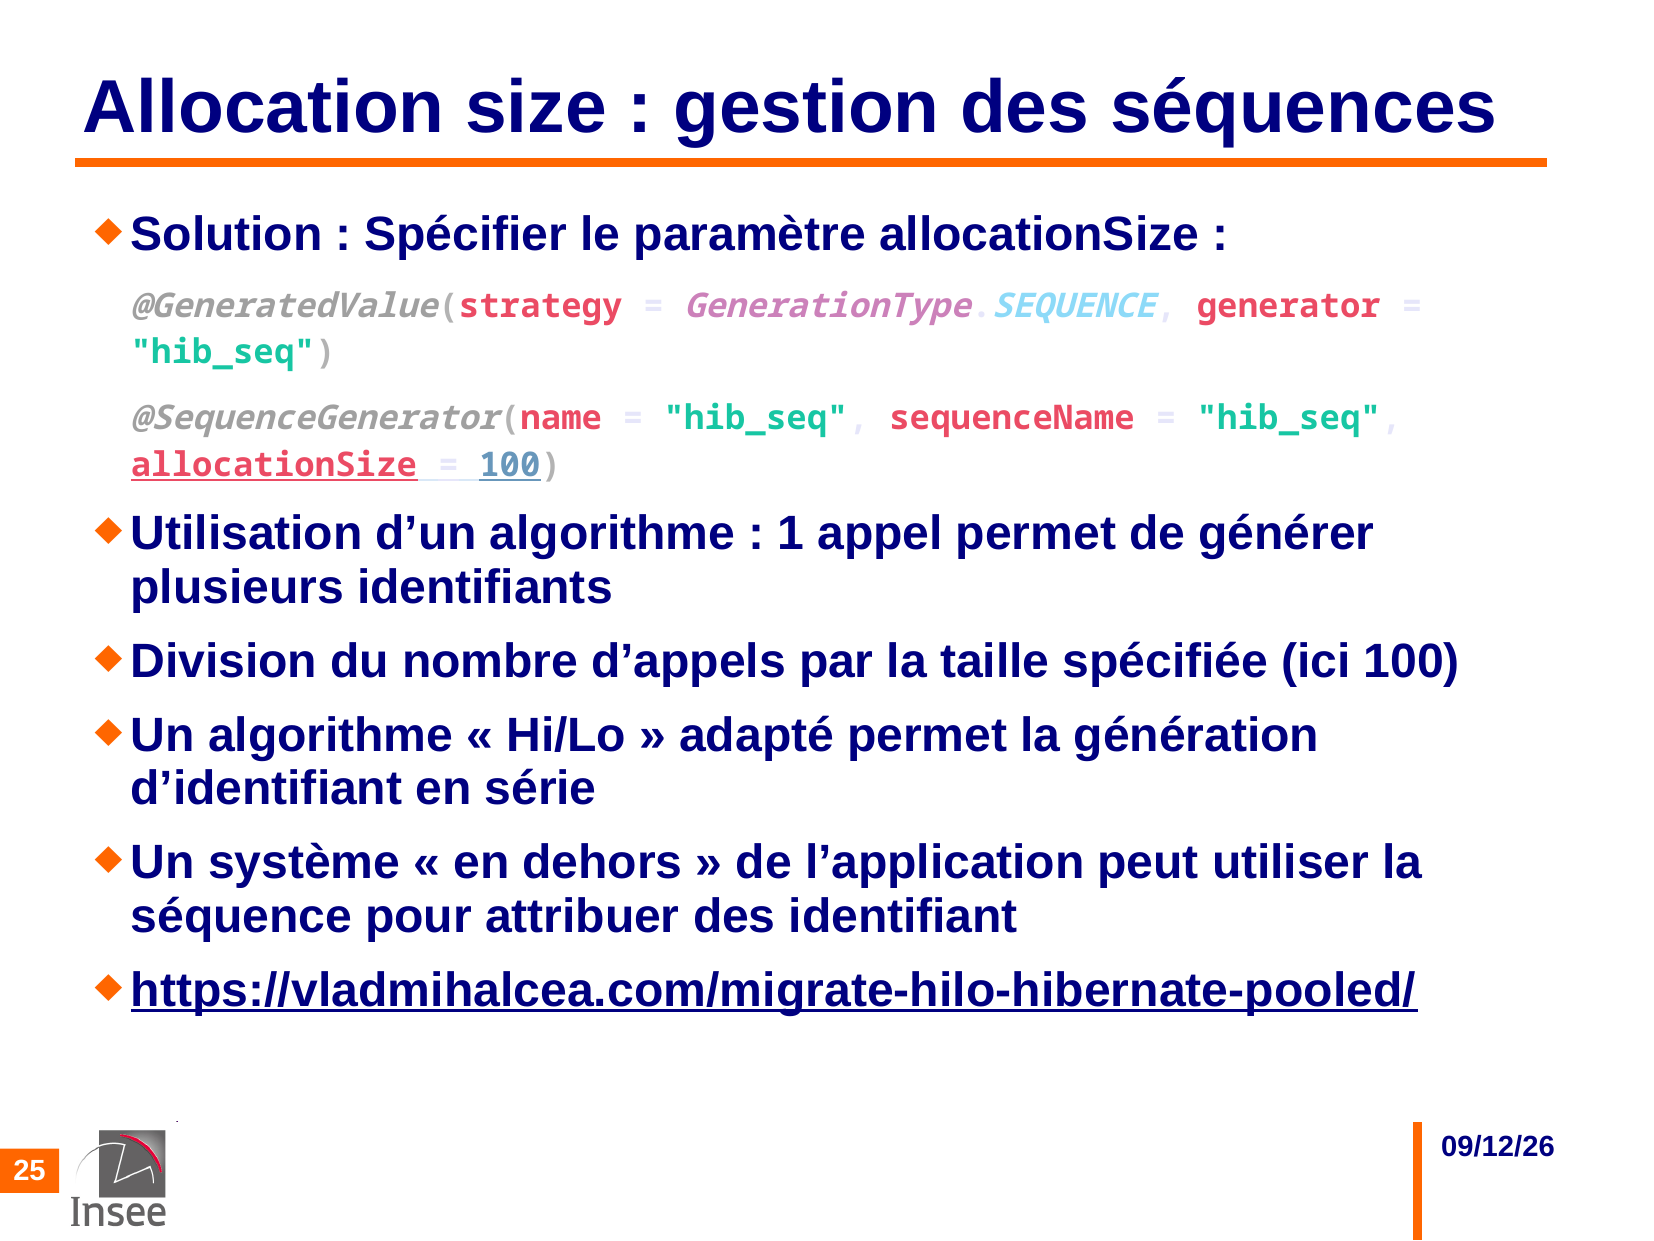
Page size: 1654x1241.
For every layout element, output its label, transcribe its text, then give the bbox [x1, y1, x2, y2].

picture [62, 1121, 178, 1241]
list Solution : Spécifier le paramètre allocationSize : @GeneratedValue(strategy = GenerationType.SEQUENCE, generator = "hib_seq") @SequenceGenerator(name = "hib_seq", sequenceName = "hib_seq", allocationSize = 100) Utilisation d’un algorithme : 1 appel permet de générer plusieurs identifiants Division du nombre d’appels par la taille spécifiée (ici 100) Un algorithme « Hi/Lo » adapté permet la génération d’identifiant en série Un système « en dehors » de l’application peut utiliser la séquence pour attribuer des identifiant https://vladmihalcea.com/migrate-hilo-hibernate-pooled/ [82, 136, 1571, 1028]
title Allocation size : gestion des séquences [82, 49, 1619, 163]
